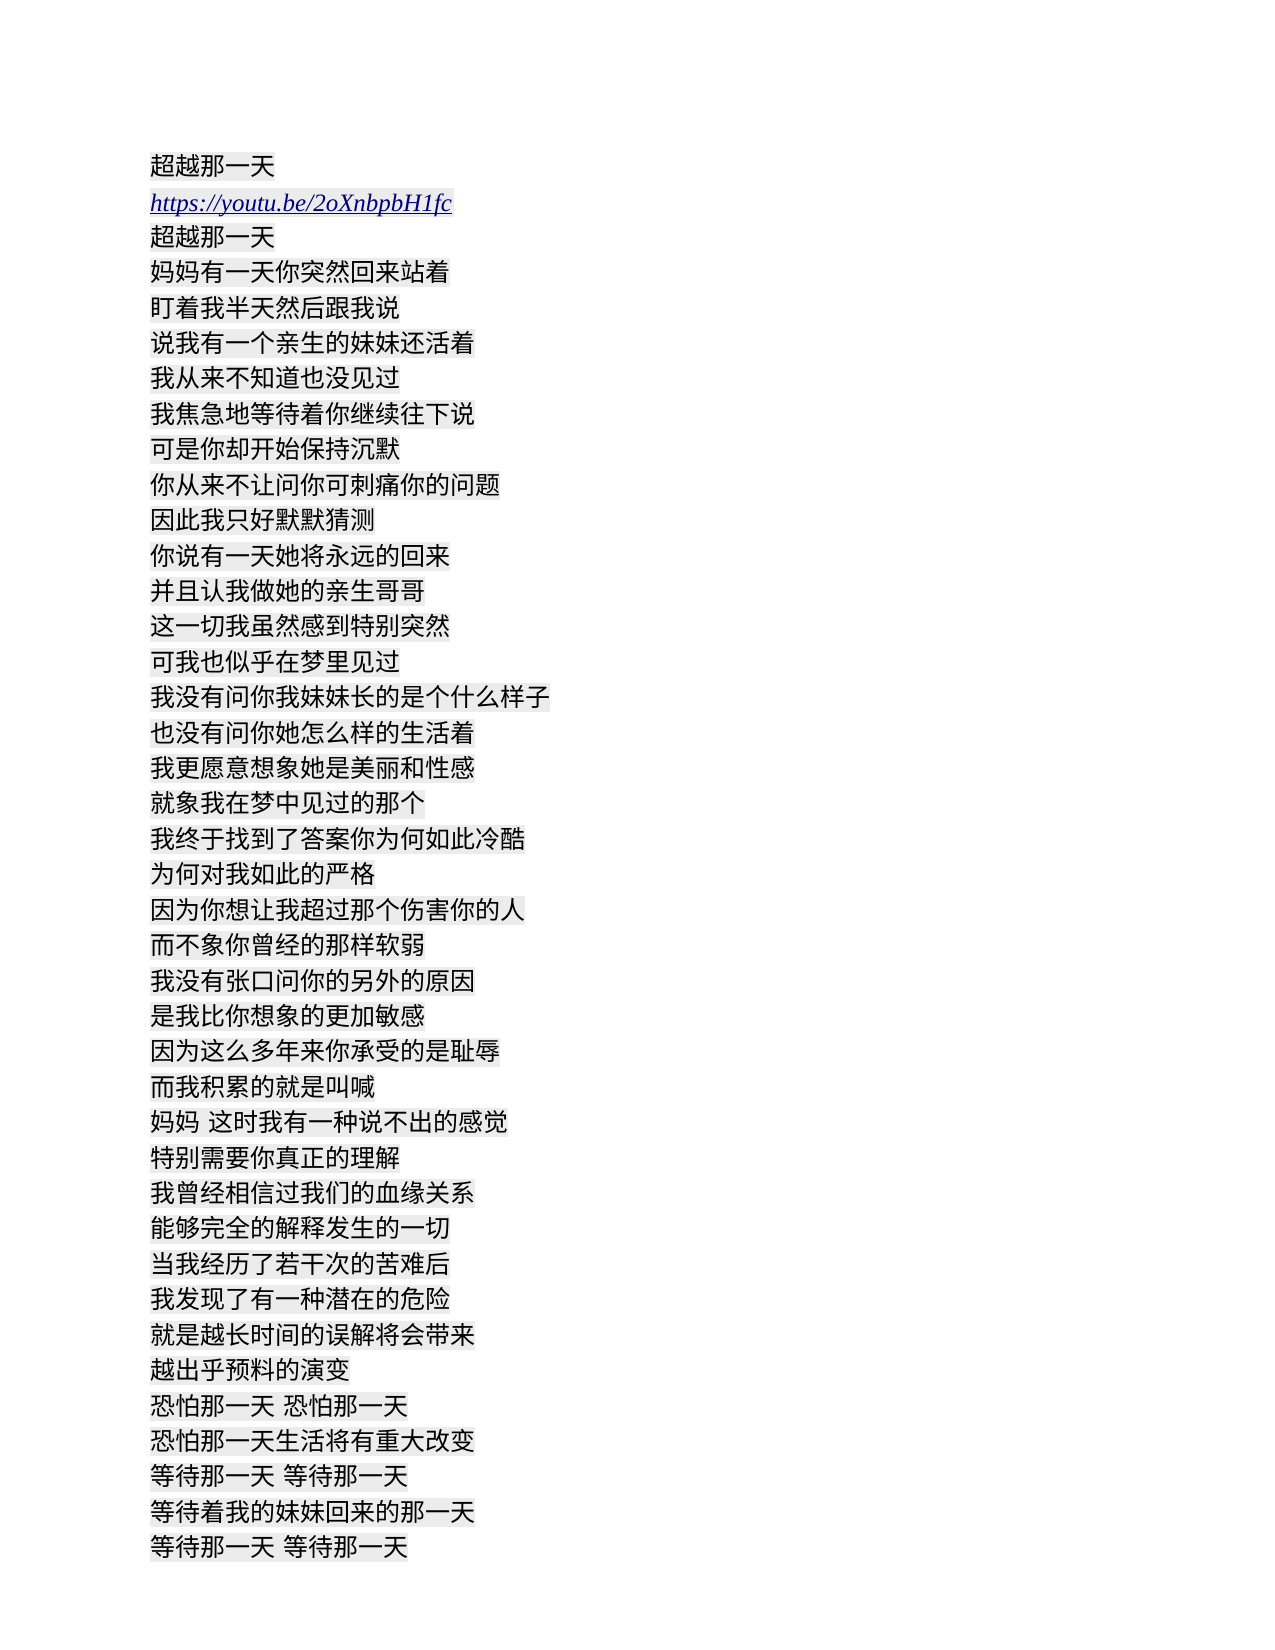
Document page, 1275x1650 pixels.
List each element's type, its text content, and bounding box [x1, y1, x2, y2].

text 超越那一天 https://youtu.be/2oXnbpbH1fc 超越那一天 妈妈有一天你突然回来站着 盯着我半天然后跟我说 说我有一个亲生的妹妹还活着 我从来不知道也没见过 我焦急地等待着你继续往下说 可是你却开始保持沉默 你从来不让问你可刺痛你的问题 因此我只好默默猜测 你说有一天她将永远的回来 并且认我做她的亲生哥哥 这一切我虽然感到特别突然 可我也似乎在梦里见过 我没有问你我妹妹长的是个什么样子 也没有问你她怎么样的生活着 我更愿意想象她是美丽和性感 就象我在梦中见过的那个 我终于找到了答案你为何如此冷酷 为何对我如此的严格 因为你想让我超过那个伤害你的人 而不象你曾经的那样软弱 我没有张口问你的另外的原因 是我比你想象的更加敏感 因为这么多年来你承受的是耻辱 而我积累的就是叫喊 妈妈 这时我有一种说不出的感觉 特别需要你真正的理解 我曾经相信过我们的血缘关系 能够完全的解释发生的一切 当我经历了若干次的苦难后 我发现了有一种潜在的危险 就是越长时间的误解将会带来 越出乎预料的演变 恐怕那一天 恐怕那一天 恐怕那一天生活将有重大改变 等待那一天 等待那一天 等待着我的妹妹回来的那一天 等待那一天 等待那一天 [150, 75, 1125, 1562]
